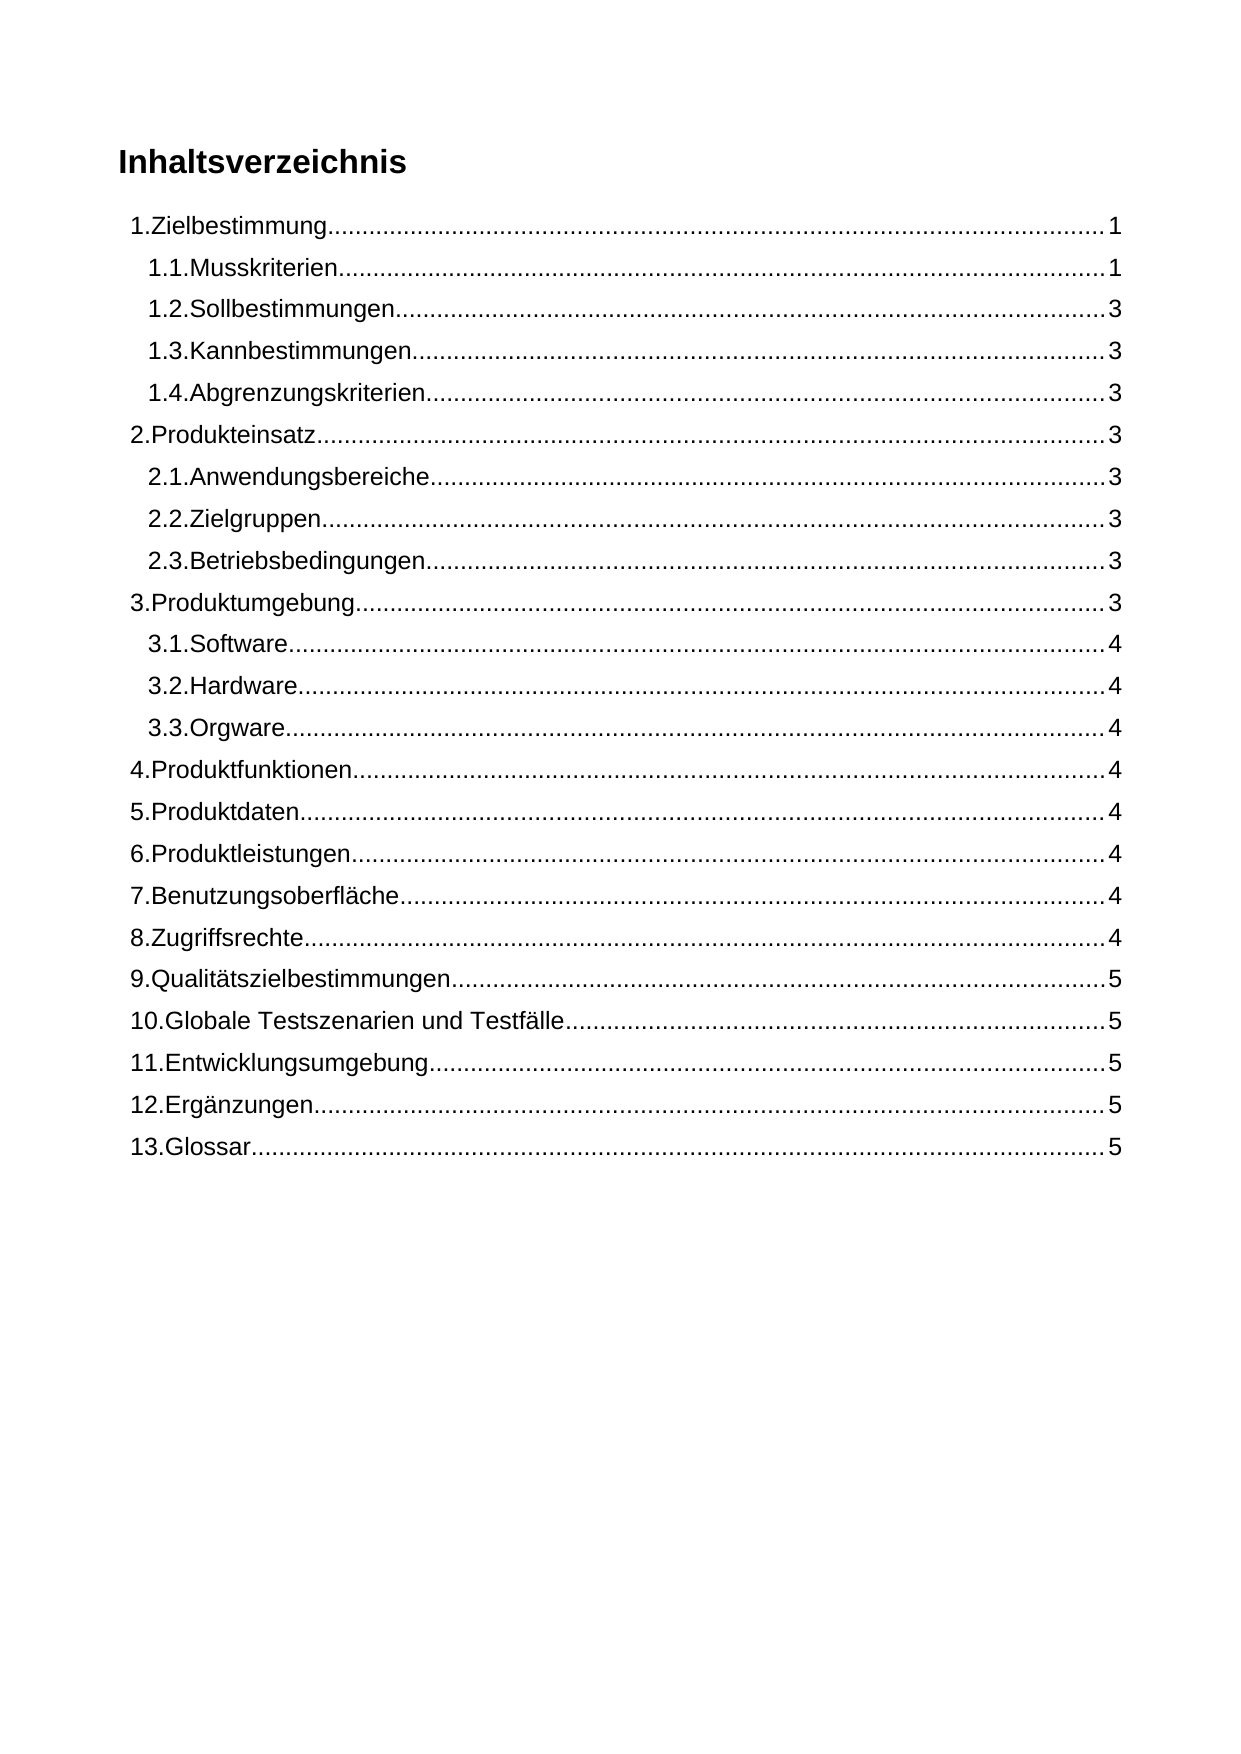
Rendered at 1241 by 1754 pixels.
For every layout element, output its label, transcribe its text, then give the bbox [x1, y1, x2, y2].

text 6.Produktleistungen 4 [130, 840, 1122, 868]
text 2.Produkteinsatz 3 [130, 421, 1122, 449]
text 7.Benutzungsoberfläche 4 [130, 882, 1122, 909]
text 1.3.Kannbestimmungen 3 [148, 337, 1122, 365]
text 3.3.Orgware 4 [148, 714, 1122, 742]
text 1.1.Musskriterien 1 [148, 253, 1122, 281]
text 5.Produktdaten 4 [130, 798, 1122, 826]
text 10.Globale Testszenarien und Testfälle 5 [130, 1007, 1122, 1035]
text 3.1.Software 4 [148, 630, 1122, 658]
subtitle Inhaltsverzeichnis [118, 143, 1122, 180]
text 1.Zielbestimmung 1 [130, 212, 1122, 239]
text 8.Zugriffsrechte 4 [130, 923, 1122, 951]
text 1.4.Abgrenzungskriterien 3 [148, 379, 1122, 407]
text 2.3.Betriebsbedingungen 3 [148, 547, 1122, 574]
text 2.2.Zielgruppen 3 [148, 505, 1122, 533]
text 11.Entwicklungsumgebung 5 [130, 1049, 1122, 1077]
text 9.Qualitätszielbestimmungen 5 [130, 965, 1122, 993]
text 2.1.Anwendungsbereiche 3 [148, 463, 1122, 491]
text 4.Produktfunktionen 4 [130, 756, 1122, 784]
text 3.2.Hardware 4 [148, 672, 1122, 700]
text 12.Ergänzungen 5 [130, 1091, 1122, 1119]
text 3.Produktumgebung 3 [130, 588, 1122, 616]
text 1.2.Sollbestimmungen 3 [148, 295, 1122, 323]
text 13.Glossar 5 [130, 1133, 1122, 1161]
